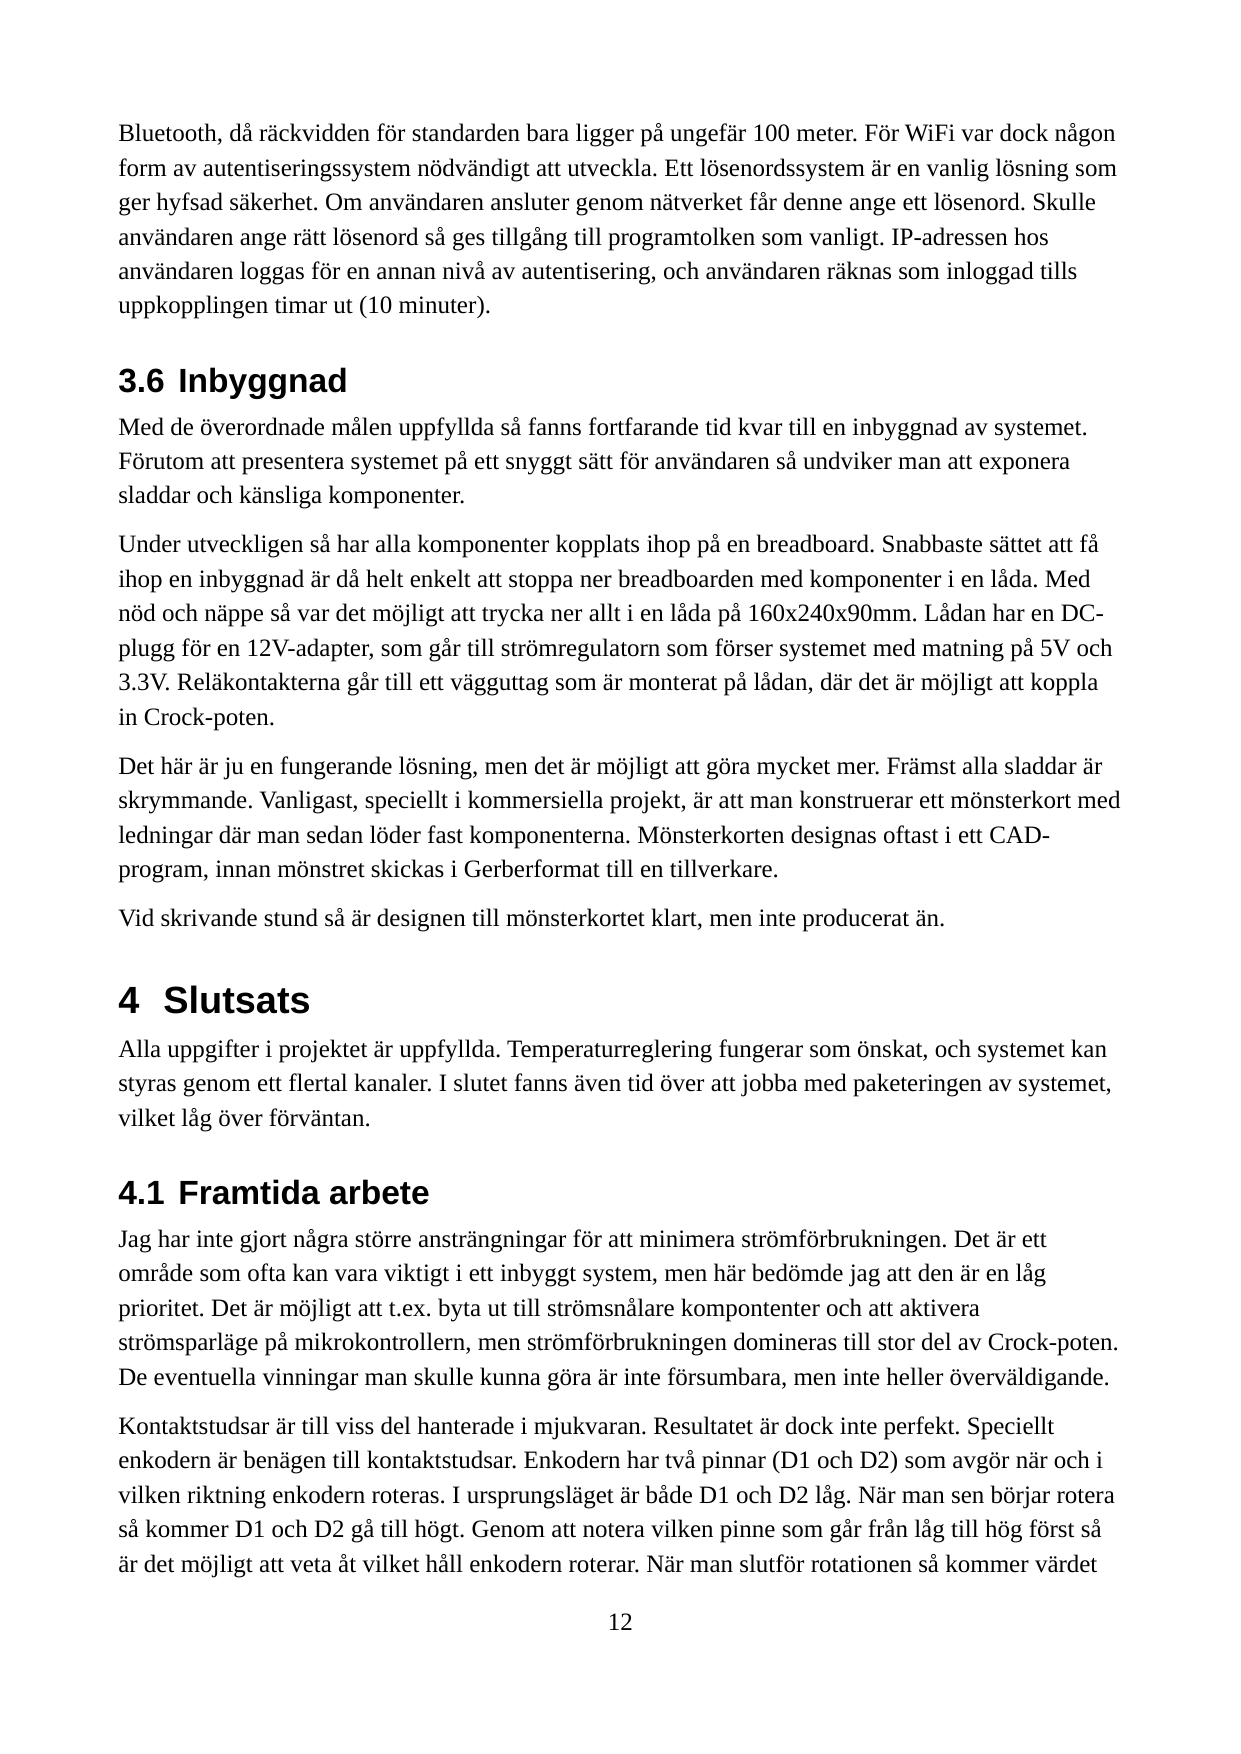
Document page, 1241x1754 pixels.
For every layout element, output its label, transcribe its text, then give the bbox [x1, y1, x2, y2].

text Alla uppgifter i projektet är uppfyllda. Temperaturreglering fungerar som önskat, och systemet kan styras genom ett flertal kanaler. I slutet fanns även tid över att jobba med paketeringen av systemet, vilket låg över förväntan. [118, 1034, 1122, 1131]
text Under utveckligen så har alla komponenter kopplats ihop på en breadboard. Snabbaste sättet att få ihop en inbyggnad är då helt enkelt att stoppa ner breadboarden med komponenter i en låda. Med nöd och näppe så var det möjligt att trycka ner allt i en låda på 160x240x90mm. Lådan har en DC-plugg för en 12V-adapter, som går till strömregulatorn som förser systemet med matning på 5V och 3.3V. Reläkontakterna går till ett vägguttag som är monterat på lådan, där det är möjligt att koppla in Crock-poten. [118, 529, 1122, 731]
subtitle Framtida arbete [118, 1173, 1122, 1211]
subtitle Inbyggnad [118, 360, 1122, 399]
text Kontaktstudsar är till viss del hanterade i mjukvaran. Resultatet är dock inte perfekt. Speciellt enkodern är benägen till kontaktstudsar. Enkodern har två pinnar (D1 och D2) som avgör när och i vilken riktning enkodern roteras. I ursprungsläget är både D1 och D2 låg. När man sen börjar rotera så kommer D1 och D2 gå till högt. Genom att notera vilken pinne som går från låg till hög först så är det möjligt att veta åt vilket håll enkodern roterar. När man slutför rotationen så kommer värdet [118, 1411, 1122, 1577]
text Bluetooth, då räckvidden för standarden bara ligger på ungefär 100 meter. För WiFi var dock någon form av autentiseringssystem nödvändigt att utveckla. Ett lösenordssystem är en vanlig lösning som ger hyfsad säkerhet. Om användaren ansluter genom nätverket får denne ange ett lösenord. Skulle användaren ange rätt lösenord så ges tillgång till programtolken som vanligt. IP-adressen hos användaren loggas för en annan nivå av autentisering, och användaren räknas som inloggad tills uppkopplingen timar ut (10 minuter). [118, 118, 1122, 319]
text Det här är ju en fungerande lösning, men det är möjligt att göra mycket mer. Främst alla sladdar är skrymmande. Vanligast, speciellt i kommersiella projekt, är att man konstruerar ett mönsterkort med ledningar där man sedan löder fast komponenterna. Mönsterkorten designas oftast i ett CAD-program, innan mönstret skickas i Gerberformat till en tillverkare. [118, 751, 1122, 883]
text Jag har inte gjort några större ansträngningar för att minimera strömförbrukningen. Det är ett område som ofta kan vara viktigt i ett inbyggt system, men här bedömde jag att den är en låg prioritet. Det är möjligt att t.ex. byta ut till strömsnålare kompontenter och att aktivera strömsparläge på mikrokontrollern, men strömförbrukningen domineras till stor del av Crock-poten. De eventuella vinningar man skulle kunna göra är inte försumbara, men inte heller överväldigande. [118, 1224, 1122, 1390]
subtitle Slutsats [118, 978, 1122, 1021]
text Med de överordnade målen uppfyllda så fanns fortfarande tid kvar till en inbyggnad av systemet. Förutom att presentera systemet på ett snyggt sätt för användaren så undviker man att exponera sladdar och känsliga komponenter. [118, 412, 1122, 509]
text Vid skrivande stund så är designen till mönsterkortet klart, men inte producerat än. [118, 903, 1122, 932]
